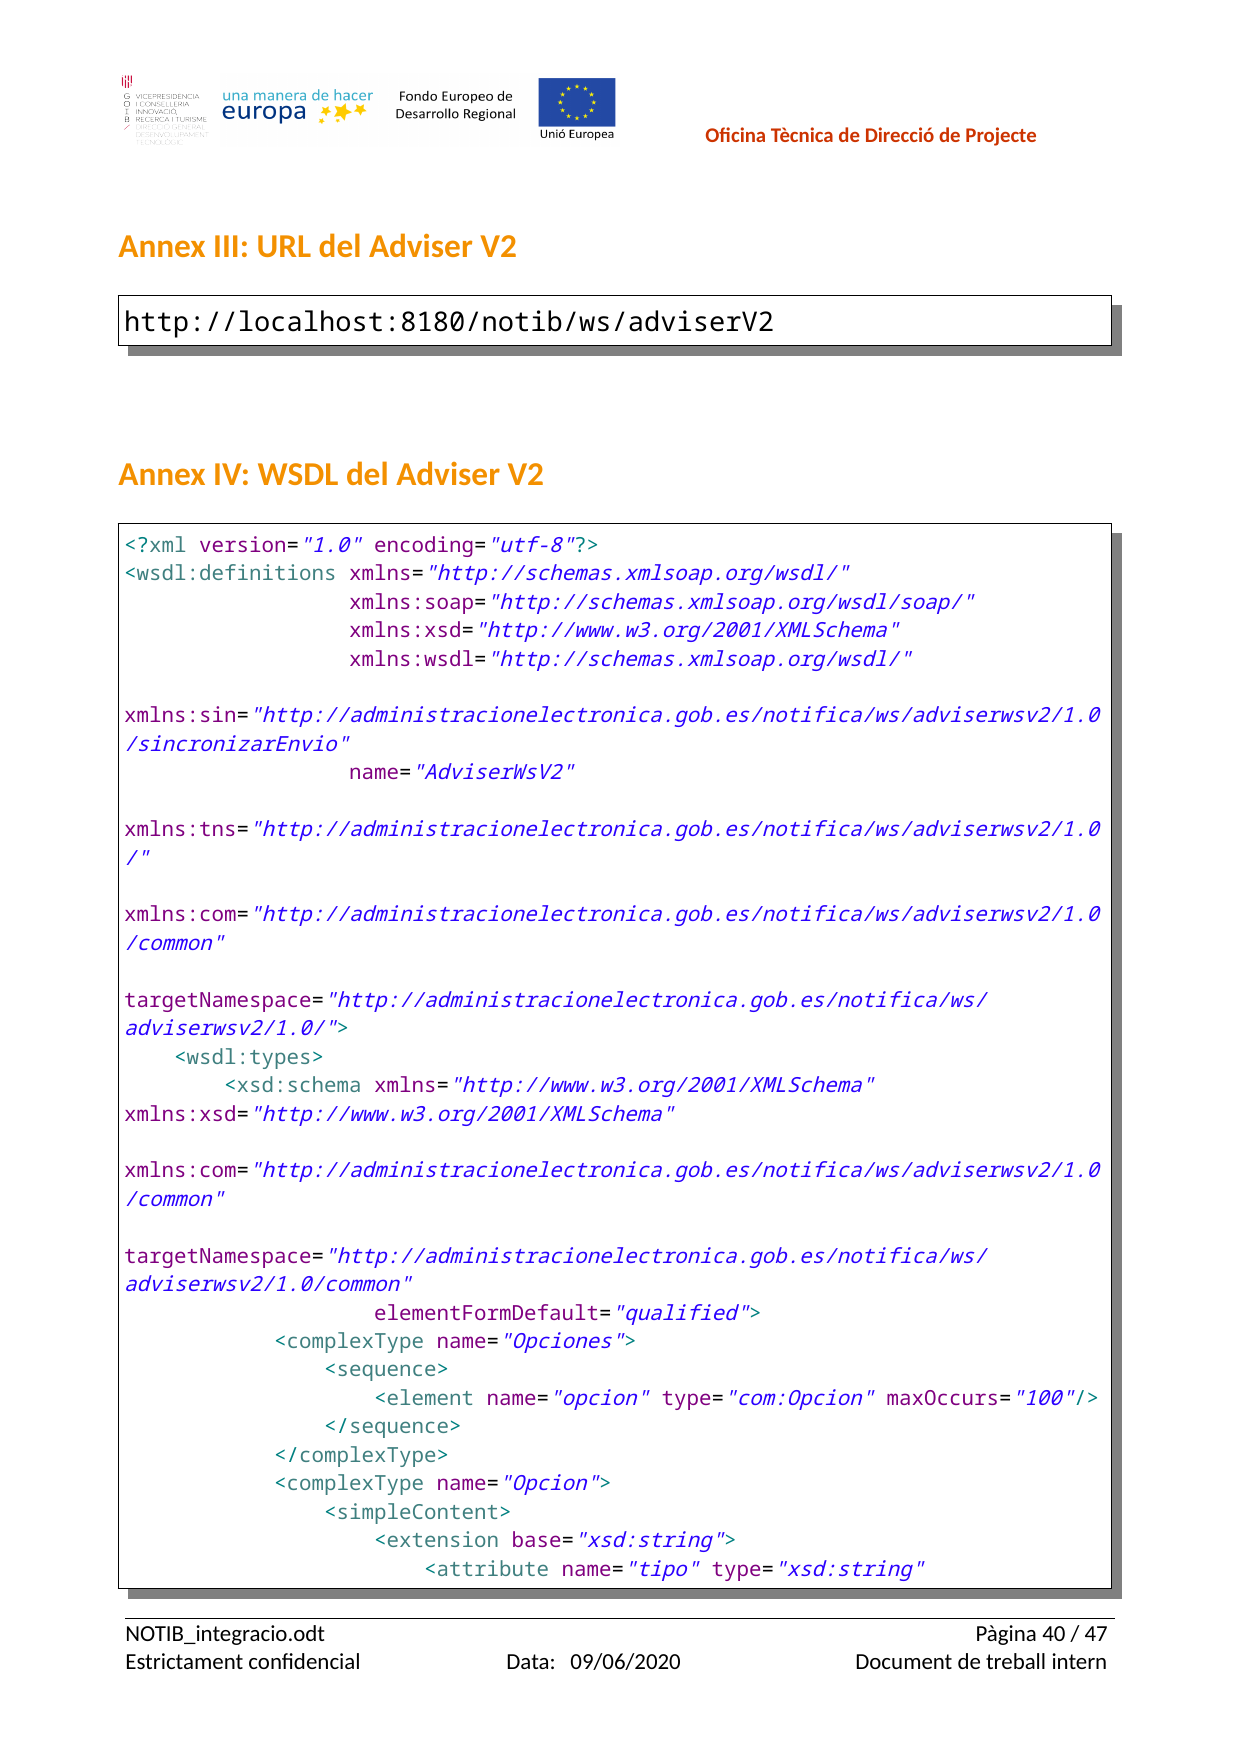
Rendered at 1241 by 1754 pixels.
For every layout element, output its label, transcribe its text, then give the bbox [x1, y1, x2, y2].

picture [118, 73, 213, 147]
subtitle Annex III: URL del Adviser V2 [118, 225, 1122, 266]
picture [219, 73, 621, 147]
table_header http://localhost:8180/notib/ws/adviserV2 [119, 296, 1111, 344]
subtitle Annex IV: WSDL del Adviser V2 [118, 453, 1122, 494]
table_header <?xml version="1.0" encoding="utf-8"?> <wsdl:definitions xmlns="http://schemas.xmlsoap.org/wsdl/" xmlns:soap="http://schemas.xmlsoap.org/wsdl/soap/" xmlns:xsd="http://www.w3.org/2001/XMLSchema" xmlns:wsdl="http://schemas.xmlsoap.org/wsdl/" xmlns:sin="http://administracionelectronica.gob.es/notifica/ws/adviserwsv2/1.0/sincronizarEnvio" name="AdviserWsV2" xmlns:tns="http://administracionelectronica.gob.es/notifica/ws/adviserwsv2/1.0/" xmlns:com="http://administracionelectronica.gob.es/notifica/ws/adviserwsv2/1.0/common" targetNamespace="http://administracionelectronica.gob.es/notifica/ws/adviserwsv2/1.0/"> <wsdl:types> <xsd:schema xmlns="http://www.w3.org/2001/XMLSchema" xmlns:xsd="http://www.w3.org/2001/XMLSchema" xmlns:com="http://administracionelectronica.gob.es/notifica/ws/adviserwsv2/1.0/common" targetNamespace="http://administracionelectronica.gob.es/notifica/ws/adviserwsv2/1.0/common" elementFormDefault="qualified"> <complexType name="Opciones"> <sequence> <element name="opcion" type="com:Opcion" maxOccurs="100"/> </sequence> </complexType> <complexType name="Opcion"> <simpleContent> <extension base="xsd:string"> <attribute name="tipo" type="xsd:string" [119, 524, 1111, 1588]
